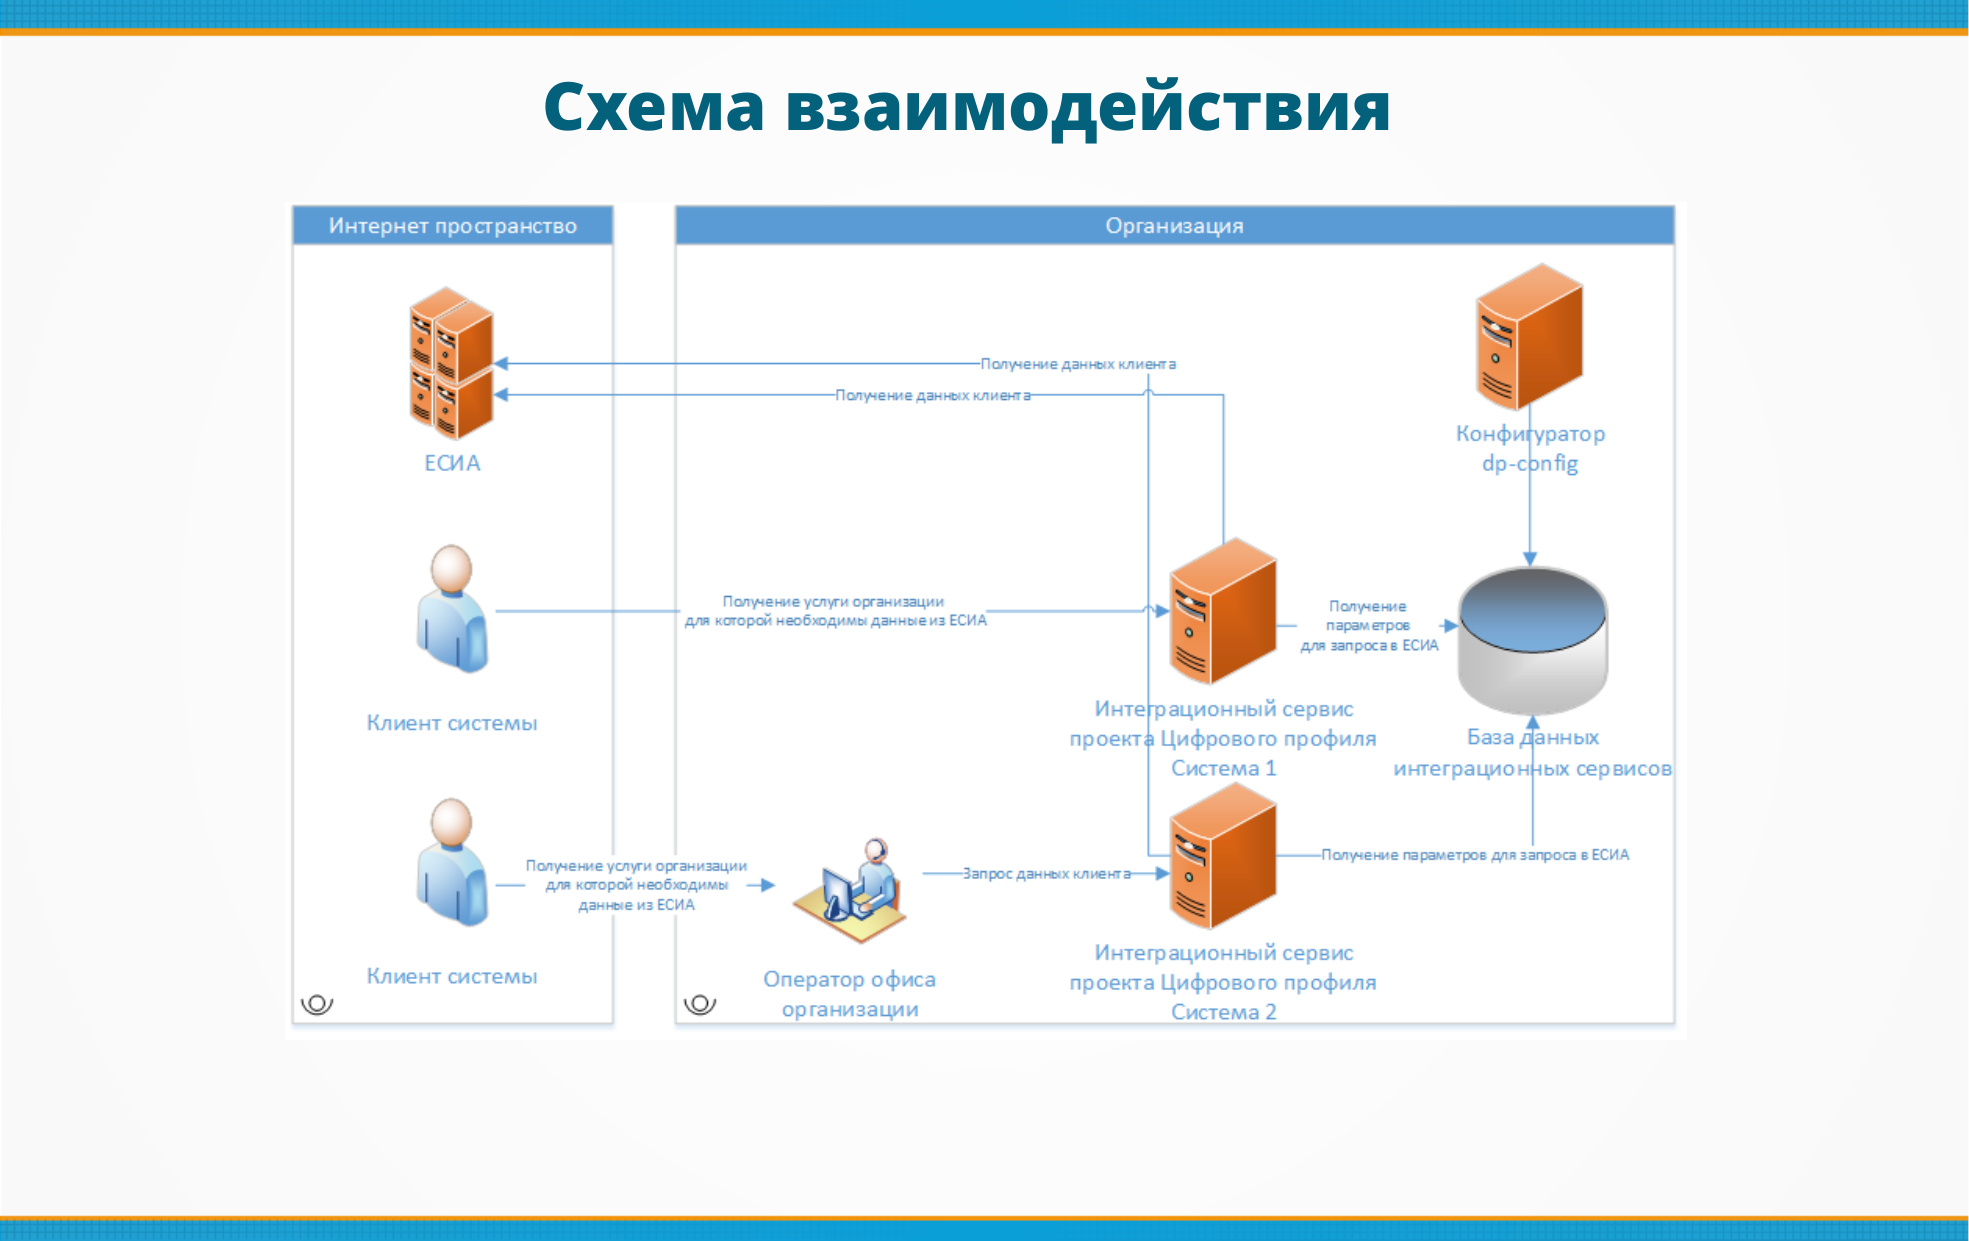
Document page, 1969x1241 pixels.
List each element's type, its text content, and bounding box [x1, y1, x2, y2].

subtitle Схема взаимодействия [82, 59, 1855, 1090]
picture [0, 0, 1969, 1241]
